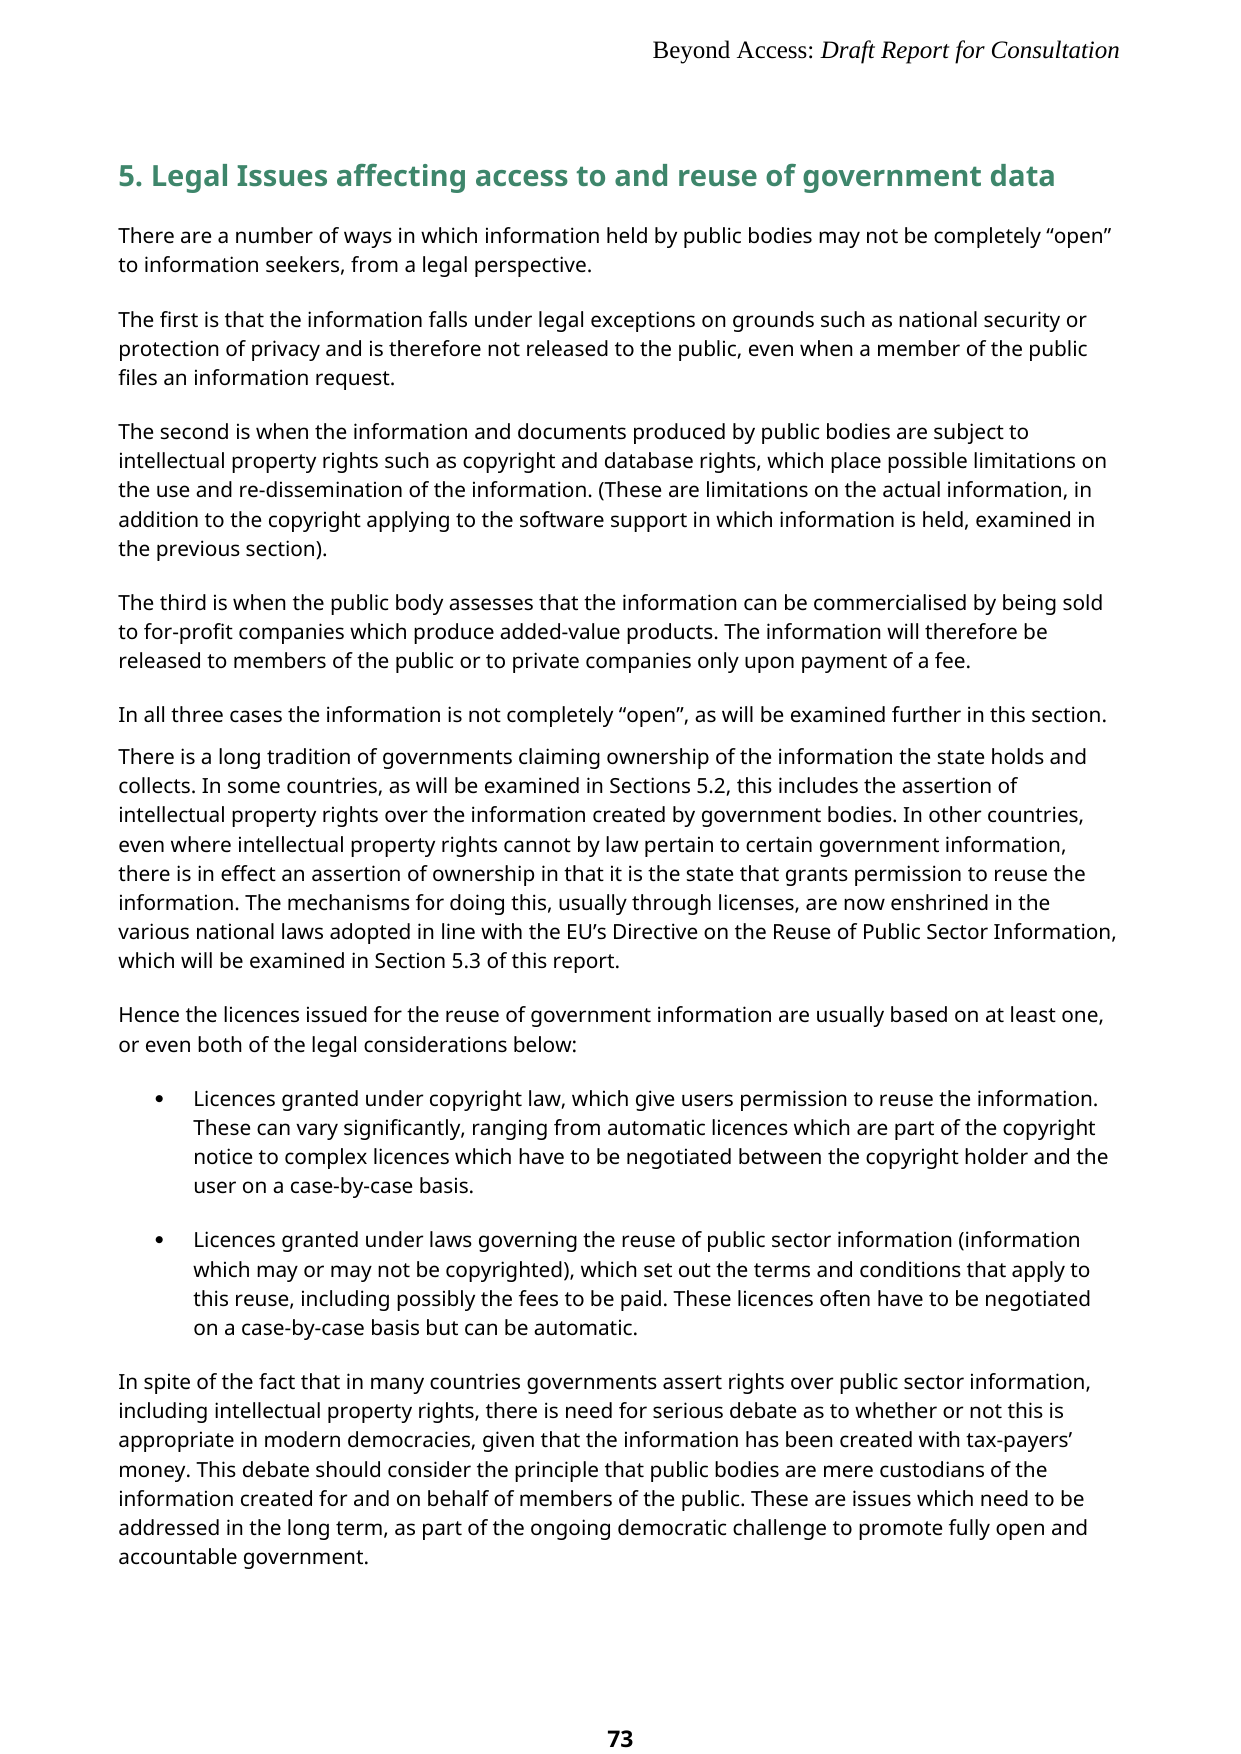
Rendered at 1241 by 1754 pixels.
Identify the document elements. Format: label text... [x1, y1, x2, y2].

text In all three cases the information is not completely “open”, as will be examined further in this section. [118, 699, 1122, 729]
text There is a long tradition of governments claiming ownership of the information the state holds and collects. In some countries, as will be examined in Sections 5.2, this includes the assertion of intellectual property rights over the information created by government bodies. In other countries, even where intellectual property rights cannot by law pertain to certain government information, there is in effect an assertion of ownership in that it is the state that grants permission to reuse the information. The mechanisms for doing this, usually through licenses, are now enshrined in the various national laws adopted in line with the EU’s Directive on the Reuse of Public Sector Information, which will be examined in Section 5.3 of this report. [118, 741, 1122, 974]
text The third is when the public body assesses that the information can be commercialised by being sold to for-profit companies which produce added-value products. The information will therefore be released to members of the public or to private companies only upon payment of a fee. [118, 587, 1122, 674]
text The second is when the information and documents produced by public bodies are subject to intellectual property rights such as copyright and database rights, which place possible limitations on the use and re-dissemination of the information. (These are limitations on the actual information, in addition to the copyright applying to the software support in which information is held, examined in the previous section). [118, 416, 1122, 562]
text In spite of the fact that in many countries governments assert rights over public sector information, including intellectual property rights, there is need for serious debate as to whether or not this is appropriate in modern democracies, given that the information has been created with tax-payers’ money. This debate should consider the principle that public bodies are mere custodians of the information created for and on behalf of members of the public. These are issues which need to be addressed in the long term, as part of the ongoing democratic challenge to promote fully open and accountable government. [118, 1366, 1122, 1570]
subtitle 5. Legal Issues affecting access to and reuse of government data [118, 156, 1122, 195]
text The first is that the information falls under legal exceptions on grounds such as national security or protection of privacy and is therefore not released to the public, even when a member of the public files an information request. [118, 304, 1122, 391]
list Licences granted under copyright law, which give users permission to reuse the information. These can vary significantly, ranging from automatic licences which are part of the copyright notice to complex licences which have to be negotiated between the copyright holder and the user on a case-by-case basis. [156, 1083, 1122, 1199]
list Licences granted under laws governing the reuse of public sector information (information which may or may not be copyrighted), which set out the terms and conditions that apply to this reuse, including possibly the fees to be paid. These licences often have to be negotiated on a case-by-case basis but can be automatic. [156, 1224, 1122, 1341]
text Hence the licences issued for the reuse of government information are usually based on at least one, or even both of the legal considerations below: [118, 999, 1122, 1058]
text There are a number of ways in which information held by public bodies may not be completely “open” to information seekers, from a legal perspective. [118, 220, 1122, 279]
